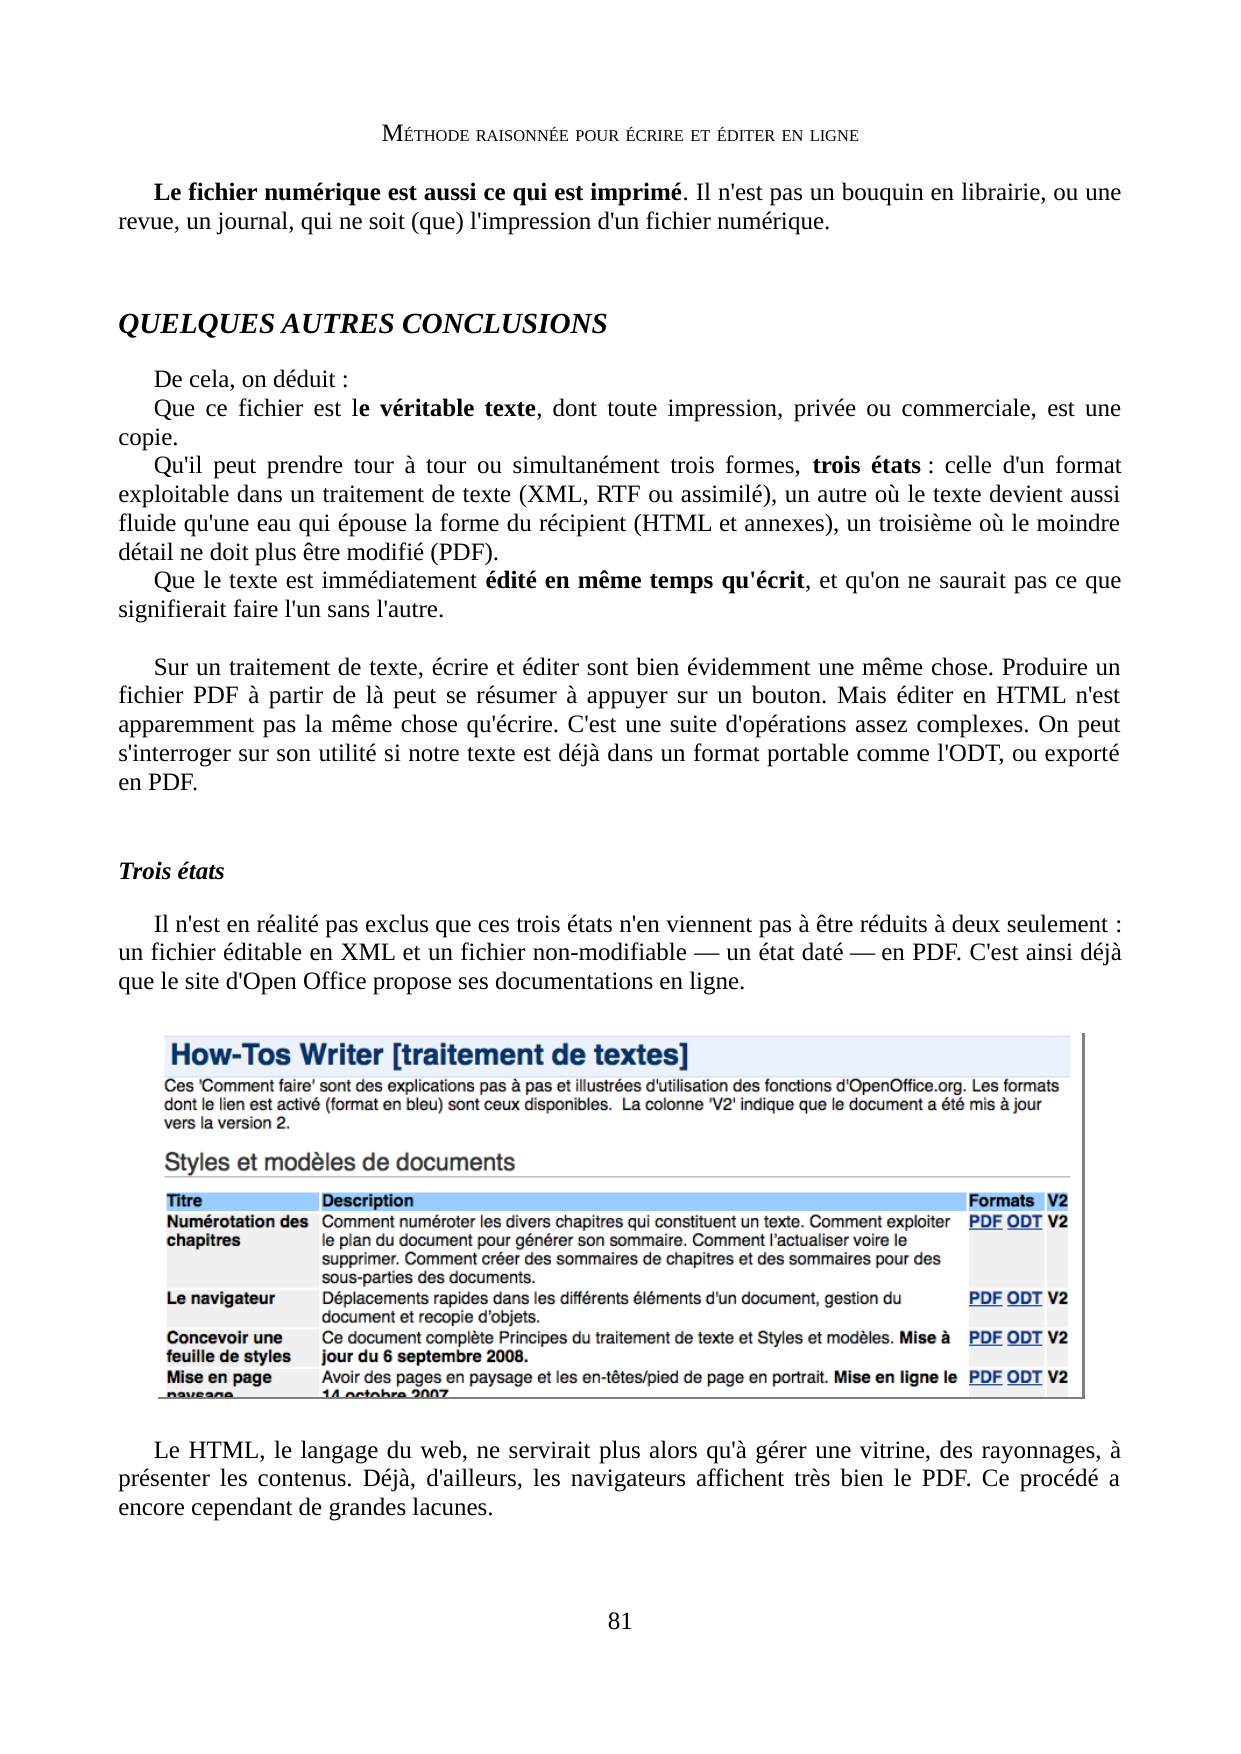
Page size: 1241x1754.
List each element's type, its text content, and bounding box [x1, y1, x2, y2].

text Le fichier numérique est aussi ce qui est imprimé. Il n'est pas un bouquin en librairie, ou une revue, un journal, qui ne soit (que) l'impression d'un fichier numérique. [118, 177, 1122, 234]
subtitle Trois états [118, 856, 1122, 884]
text Qu'il peut prendre tour à tour ou simultanément trois formes, trois états : celle d'un format exploitable dans un traitement de texte (XML, RTF ou assimilé), un autre où le texte devient aussi fluide qu'une eau qui épouse la forme du récipient (HTML et annexes), un troisième où le moindre détail ne doit plus être modifié (PDF). [118, 451, 1122, 566]
picture [155, 1030, 1082, 1397]
text Que ce fichier est le véritable texte, dont toute impression, privée ou commerciale, est une copie. [118, 393, 1122, 451]
text Sur un traitement de texte, écrire et éditer sont bien évidemment une même chose. Produire un fichier PDF à partir de là peut se résumer à appuyer sur un bouton. Mais éditer en HTML n'est apparemment pas la même chose qu'écrire. C'est une suite d'opérations assez complexes. On peut s'interroger sur son utilité si notre texte est déjà dans un format portable comme l'ODT, ou exporté en PDF. [118, 652, 1122, 796]
text Le HTML, le langage du web, ne servirait plus alors qu'à gérer une vitrine, des rayonnages, à présenter les contenus. Déjà, d'ailleurs, les navigateurs affichent très bien le PDF. Ce procédé a encore cependant de grandes lacunes. [118, 995, 1122, 1521]
text Il n'est en réalité pas exclus que ces trois états n'en viennent pas à être réduits à deux seulement : un fichier éditable en XML et un fichier non-modifiable — un état daté — en PDF. C'est ainsi déjà que le site d'Open Office propose ses documentations en ligne. [118, 909, 1122, 995]
text Que le texte est immédiatement édité en même temps qu'écrit, et qu'on ne saurait pas ce que signifierait faire l'un sans l'autre. [118, 566, 1122, 623]
text De cela, on déduit : [118, 364, 1122, 393]
subtitle Quelques autres conclusions [118, 307, 1122, 340]
